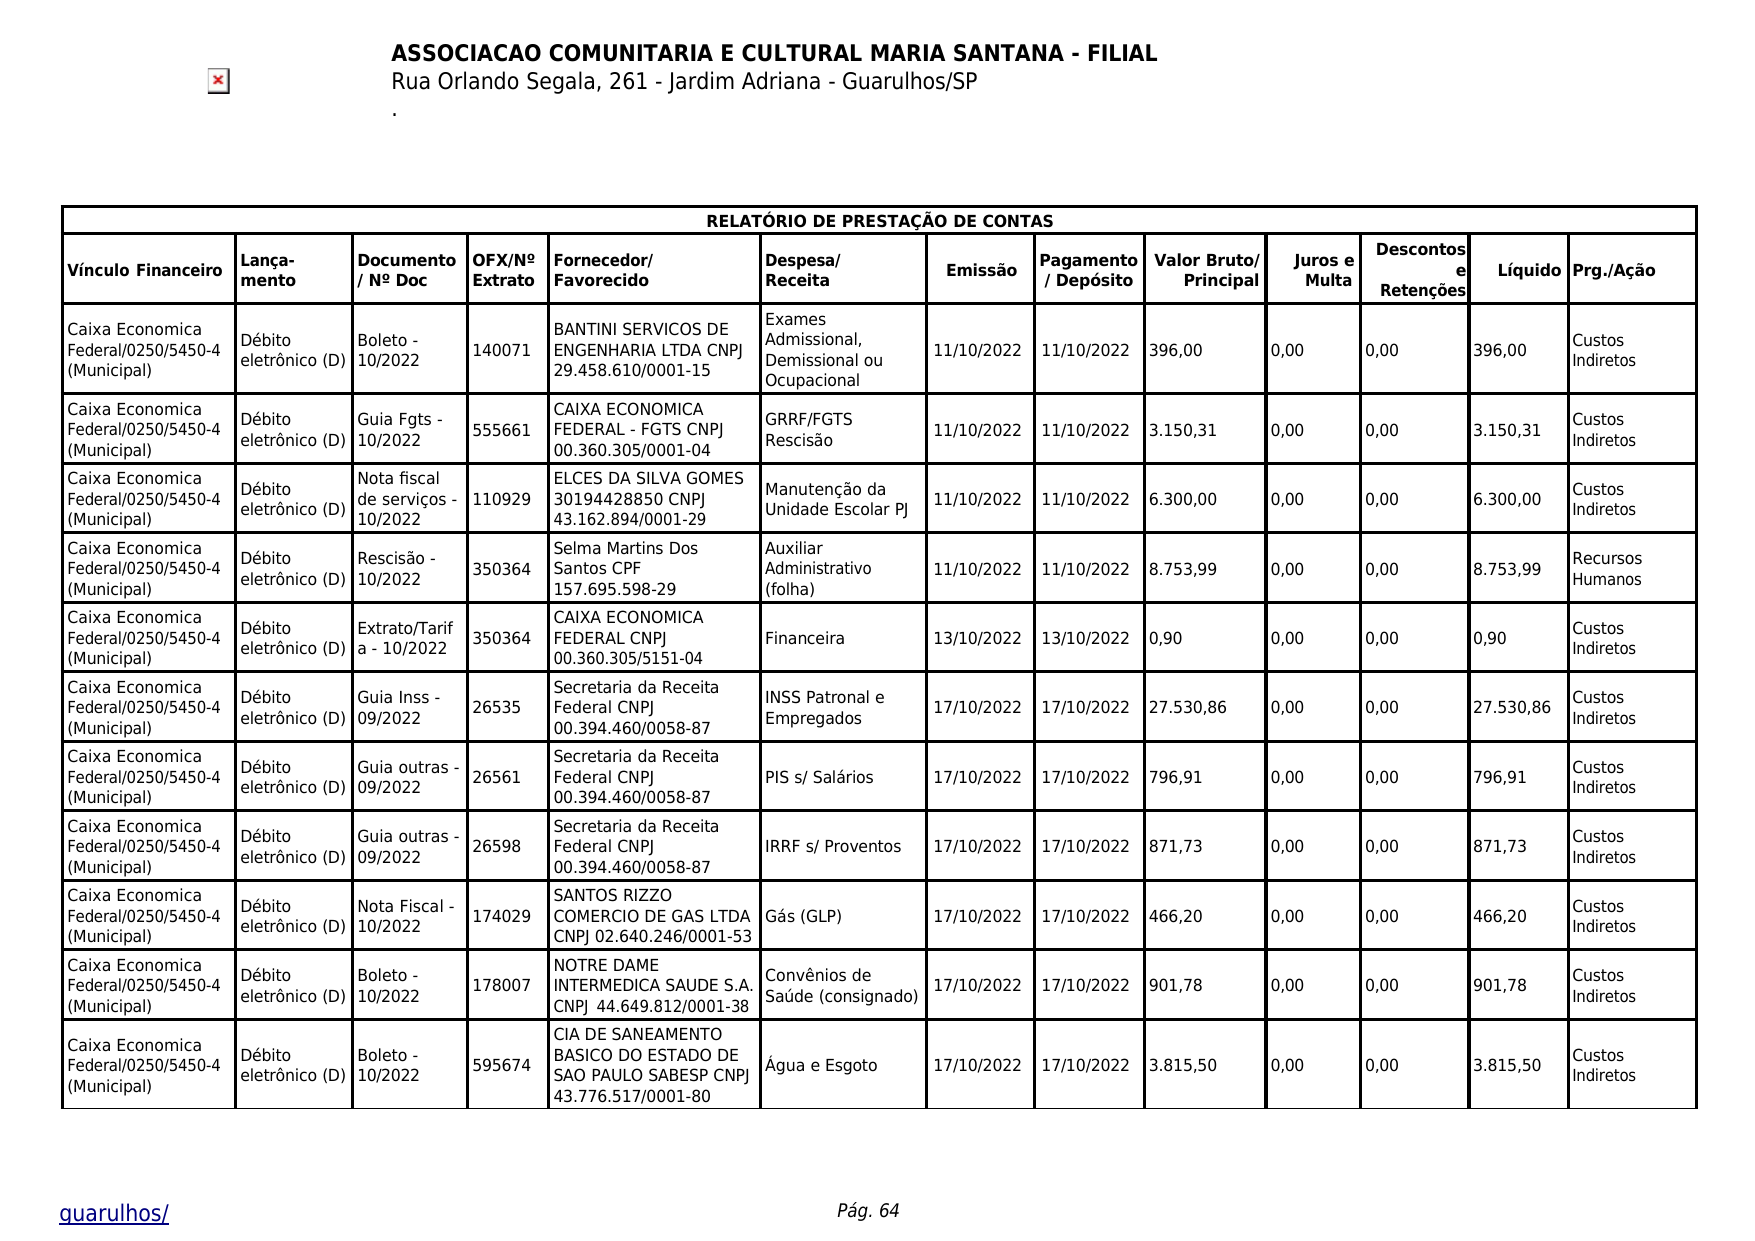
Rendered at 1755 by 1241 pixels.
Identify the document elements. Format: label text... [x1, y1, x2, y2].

table_cell 3.815,50 [1471, 1021, 1567, 1107]
table_cell Débito eletrônico (D) [237, 882, 351, 948]
table_cell Água e Esgoto [762, 1021, 925, 1107]
table_cell 3.150,31 [1146, 395, 1264, 462]
table_cell 11/10/2022 [1036, 305, 1143, 392]
table_cell Selma Martins Dos Santos CPF 157.695.598-29 [550, 534, 759, 601]
table_cell 8.753,99 [1471, 534, 1567, 601]
table_cell 3.150,31 [1471, 395, 1567, 462]
table_cell Custos Indiretos [1570, 1021, 1695, 1107]
table_cell Emissão [928, 235, 1033, 302]
table_cell Recursos Humanos [1570, 534, 1695, 601]
table_cell ELCES DA SILVA GOMES 30194428850 CNPJ 43.162.894/0001-29 [550, 465, 759, 531]
table_cell 17/10/2022 [1036, 1021, 1143, 1107]
table_cell 0,00 [1362, 534, 1467, 601]
table_cell 11/10/2022 [1036, 465, 1143, 531]
table_cell 0,00 [1268, 812, 1359, 878]
table_header RELATÓRIO DE PRESTAÇÃO DE CONTAS [64, 208, 1695, 232]
table_cell BANTINI SERVICOS DE ENGENHARIA LTDA CNPJ 29.458.610/0001-15 [550, 305, 759, 392]
table_cell 466,20 [1146, 882, 1264, 948]
table_cell Custos Indiretos [1570, 882, 1695, 948]
table_cell Lança- mento [237, 235, 351, 302]
table_cell Débito eletrônico (D) [237, 1021, 351, 1107]
table_cell 0,00 [1362, 743, 1467, 809]
table_cell CAIXA ECONOMICA FEDERAL CNPJ 00.360.305/5151-04 [550, 604, 759, 670]
table_cell 396,00 [1471, 305, 1567, 392]
table_cell Débito eletrônico (D) [237, 305, 351, 392]
table_cell Débito eletrônico (D) [237, 534, 351, 601]
table_cell Guia Inss - 09/2022 [354, 673, 466, 739]
table_cell Custos Indiretos [1570, 743, 1695, 809]
table_cell 350364 [469, 604, 547, 670]
table_cell GRRF/FGTS Rescisão [762, 395, 925, 462]
table_cell Nota Fiscal - 10/2022 [354, 882, 466, 948]
table_cell Guia outras - 09/2022 [354, 743, 466, 809]
table_cell Juros e Multa [1268, 235, 1359, 302]
table_cell 0,00 [1268, 604, 1359, 670]
table_cell 17/10/2022 [928, 882, 1033, 948]
table_cell 11/10/2022 [928, 465, 1033, 531]
table_cell Custos Indiretos [1570, 673, 1695, 739]
table_cell 0,00 [1268, 395, 1359, 462]
table_cell Boleto - 10/2022 [354, 1021, 466, 1107]
table_cell Exames Admissional, Demissional ou Ocupacional [762, 305, 925, 392]
table_cell Débito eletrônico (D) [237, 673, 351, 739]
table_cell 0,00 [1362, 882, 1467, 948]
table_cell 595674 [469, 1021, 547, 1107]
table_cell Custos Indiretos [1570, 395, 1695, 462]
table_cell 0,00 [1362, 673, 1467, 739]
table_cell 17/10/2022 [1036, 812, 1143, 878]
table_cell Caixa Economica Federal/0250/5450-4 (Municipal) [64, 951, 234, 1017]
table_cell Documento / Nº Doc [354, 235, 466, 302]
table_cell Débito eletrônico (D) [237, 951, 351, 1017]
table_cell 11/10/2022 [928, 534, 1033, 601]
table_cell 17/10/2022 [1036, 882, 1143, 948]
table_cell Vínculo Financeiro [64, 235, 234, 302]
table_cell Auxiliar Administrativo (folha) [762, 534, 925, 601]
table_cell 11/10/2022 [928, 305, 1033, 392]
table_cell Caixa Economica Federal/0250/5450-4 (Municipal) [64, 465, 234, 531]
table_cell Caixa Economica Federal/0250/5450-4 (Municipal) [64, 812, 234, 878]
table_cell Secretaria da Receita Federal CNPJ 00.394.460/0058-87 [550, 743, 759, 809]
table_cell Débito eletrônico (D) [237, 812, 351, 878]
table_cell 0,00 [1268, 673, 1359, 739]
table_cell NOTRE DAME INTERMEDICA SAUDE S.A. CNPJ 44.649.812/0001-38 [550, 951, 759, 1017]
table_cell 0,00 [1362, 395, 1467, 462]
table_cell Custos Indiretos [1570, 465, 1695, 531]
table_cell Custos Indiretos [1570, 305, 1695, 392]
table_cell Caixa Economica Federal/0250/5450-4 (Municipal) [64, 305, 234, 392]
table_cell 13/10/2022 [1036, 604, 1143, 670]
table_cell Caixa Economica Federal/0250/5450-4 (Municipal) [64, 673, 234, 739]
table_cell 17/10/2022 [1036, 743, 1143, 809]
table_cell 796,91 [1146, 743, 1264, 809]
table_cell 140071 [469, 305, 547, 392]
table_cell 0,00 [1268, 1021, 1359, 1107]
table_cell Custos Indiretos [1570, 812, 1695, 878]
table_cell Débito eletrônico (D) [237, 743, 351, 809]
table_cell 0,00 [1362, 465, 1467, 531]
table_cell Débito eletrônico (D) [237, 465, 351, 531]
table_cell Convênios de Saúde (consignado) [762, 951, 925, 1017]
table_cell 555661 [469, 395, 547, 462]
table_cell 17/10/2022 [928, 1021, 1033, 1107]
table_cell Custos Indiretos [1570, 951, 1695, 1017]
table_cell SANTOS RIZZO COMERCIO DE GAS LTDA CNPJ 02.640.246/0001-53 [550, 882, 759, 948]
table_cell Caixa Economica Federal/0250/5450-4 (Municipal) [64, 395, 234, 462]
table_cell Pagamento / Depósito [1036, 235, 1143, 302]
table_cell 901,78 [1146, 951, 1264, 1017]
table_cell Líquido [1471, 235, 1567, 302]
table_cell 901,78 [1471, 951, 1567, 1017]
table_cell Nota ﬁscal de serviços - 10/2022 [354, 465, 466, 531]
table_cell 17/10/2022 [1036, 673, 1143, 739]
table_cell 11/10/2022 [928, 395, 1033, 462]
table_cell 3.815,50 [1146, 1021, 1264, 1107]
table_cell 0,90 [1471, 604, 1567, 670]
table_cell 0,00 [1268, 951, 1359, 1017]
table_cell 350364 [469, 534, 547, 601]
table_cell Despesa/ Receita [762, 235, 925, 302]
table_cell Gás (GLP) [762, 882, 925, 948]
table_cell CAIXA ECONOMICA FEDERAL - FGTS CNPJ 00.360.305/0001-04 [550, 395, 759, 462]
table_cell 27.530,86 [1471, 673, 1567, 739]
table_cell 17/10/2022 [928, 812, 1033, 878]
table_cell Boleto - 10/2022 [354, 951, 466, 1017]
table_cell 466,20 [1471, 882, 1567, 948]
table_cell Caixa Economica Federal/0250/5450-4 (Municipal) [64, 743, 234, 809]
table_cell 26535 [469, 673, 547, 739]
table_cell OFX/Nº Extrato [469, 235, 547, 302]
table_cell Custos Indiretos [1570, 604, 1695, 670]
table_cell 174029 [469, 882, 547, 948]
table_cell 6.300,00 [1146, 465, 1264, 531]
table_cell 0,00 [1268, 465, 1359, 531]
table_cell 11/10/2022 [1036, 395, 1143, 462]
table_cell CIA DE SANEAMENTO BASICO DO ESTADO DE SAO PAULO SABESP CNPJ 43.776.517/0001-80 [550, 1021, 759, 1107]
table_cell PIS s/ Salários [762, 743, 925, 809]
table_cell 17/10/2022 [928, 673, 1033, 739]
table_cell 27.530,86 [1146, 673, 1264, 739]
table_cell 0,00 [1362, 305, 1467, 392]
table_cell Manutenção da Unidade Escolar PJ [762, 465, 925, 531]
table_cell Valor Bruto/ Principal [1146, 235, 1264, 302]
table_cell Guia outras - 09/2022 [354, 812, 466, 878]
table_cell 17/10/2022 [928, 743, 1033, 809]
table_cell Extrato/Tarif a - 10/2022 [354, 604, 466, 670]
table_cell 6.300,00 [1471, 465, 1567, 531]
table_cell Caixa Economica Federal/0250/5450-4 (Municipal) [64, 604, 234, 670]
table_cell 0,00 [1268, 743, 1359, 809]
table_cell Débito eletrônico (D) [237, 604, 351, 670]
table_cell 26598 [469, 812, 547, 878]
table_cell Guia Fgts - 10/2022 [354, 395, 466, 462]
table_cell Descontos e Retenções [1362, 235, 1467, 302]
table_cell 0,90 [1146, 604, 1264, 670]
table_cell Fornecedor/ Favorecido [550, 235, 759, 302]
table_cell 0,00 [1268, 882, 1359, 948]
table_cell Caixa Economica Federal/0250/5450-4 (Municipal) [64, 534, 234, 601]
table_cell Rescisão - 10/2022 [354, 534, 466, 601]
table_cell 26561 [469, 743, 547, 809]
table_cell 0,00 [1268, 305, 1359, 392]
table_cell 871,73 [1471, 812, 1567, 878]
table_cell Caixa Economica Federal/0250/5450-4 (Municipal) [64, 1021, 234, 1107]
table_cell 17/10/2022 [928, 951, 1033, 1017]
table_cell Boleto - 10/2022 [354, 305, 466, 392]
table_cell IRRF s/ Proventos [762, 812, 925, 878]
table_cell 0,00 [1268, 534, 1359, 601]
table_cell Secretaria da Receita Federal CNPJ 00.394.460/0058-87 [550, 812, 759, 878]
table_cell 17/10/2022 [1036, 951, 1143, 1017]
table_cell 871,73 [1146, 812, 1264, 878]
table_cell 0,00 [1362, 604, 1467, 670]
table_cell 13/10/2022 [928, 604, 1033, 670]
table_cell 110929 [469, 465, 547, 531]
table_cell 0,00 [1362, 812, 1467, 878]
table_cell 796,91 [1471, 743, 1567, 809]
table_cell Secretaria da Receita Federal CNPJ 00.394.460/0058-87 [550, 673, 759, 739]
table_cell 396,00 [1146, 305, 1264, 392]
table_cell 8.753,99 [1146, 534, 1264, 601]
table_cell Débito eletrônico (D) [237, 395, 351, 462]
table_cell 11/10/2022 [1036, 534, 1143, 601]
table_cell Caixa Economica Federal/0250/5450-4 (Municipal) [64, 882, 234, 948]
table_cell INSS Patronal e Empregados [762, 673, 925, 739]
table_cell 178007 [469, 951, 547, 1017]
table_cell Prg./Ação [1570, 235, 1695, 302]
table_cell 0,00 [1362, 951, 1467, 1017]
table_cell Financeira [762, 604, 925, 670]
table_cell 0,00 [1362, 1021, 1467, 1107]
